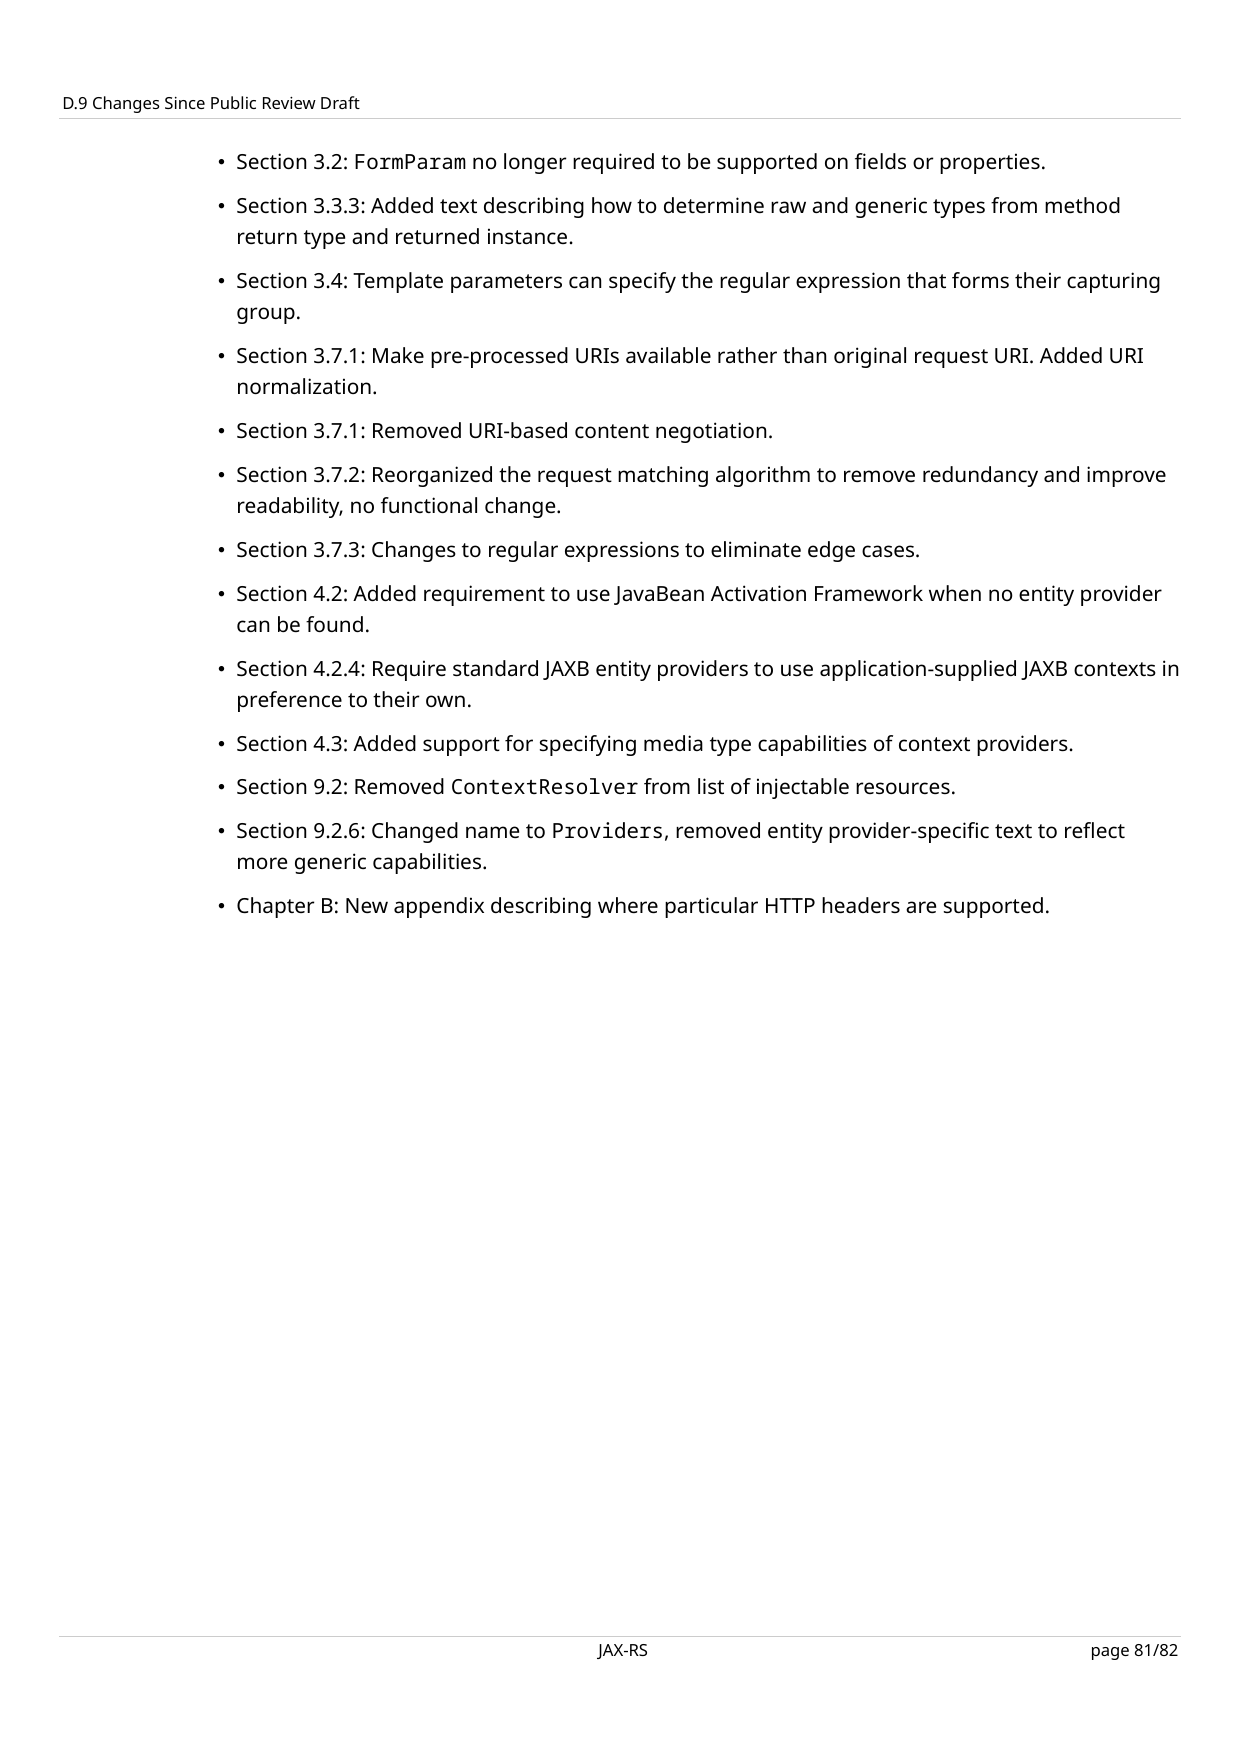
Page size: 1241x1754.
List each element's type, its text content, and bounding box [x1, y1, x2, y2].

list Section 4.2.4: Require standard JAXB entity providers to use application-supplied JAXB contexts in preference to their own. [221, 654, 1181, 713]
list Section 4.2: Added requirement to use JavaBean Activation Framework when no entity provider can be found. [221, 579, 1181, 638]
list Section 4.3: Added support for specifying media type capabilities of context providers. [221, 729, 1181, 757]
list Section 3.4: Template parameters can specify the regular expression that forms their capturing group. [221, 266, 1181, 326]
list Section 3.2: FormParam no longer required to be supported on fields or properties. [221, 147, 1181, 176]
list Section 9.2.6: Changed name to Providers, removed entity provider-specific text to reflect more generic capabilities. [221, 816, 1181, 876]
list Section 3.7.1: Removed URI-based content negotiation. [221, 416, 1181, 445]
list Section 3.7.3: Changes to regular expressions to eliminate edge cases. [221, 535, 1181, 563]
list Chapter B: New appendix describing where particular HTTP headers are supported. [221, 891, 1181, 920]
list Section 3.7.2: Reorganized the request matching algorithm to remove redundancy and improve readability, no functional change. [221, 460, 1181, 520]
list Section 3.7.1: Make pre-processed URIs available rather than original request URI. Added URI normalization. [221, 341, 1181, 401]
list Section 3.3.3: Added text describing how to determine raw and generic types from method return type and returned instance. [221, 191, 1181, 251]
list Section 9.2: Removed ContextResolver from list of injectable resources. [221, 772, 1181, 801]
